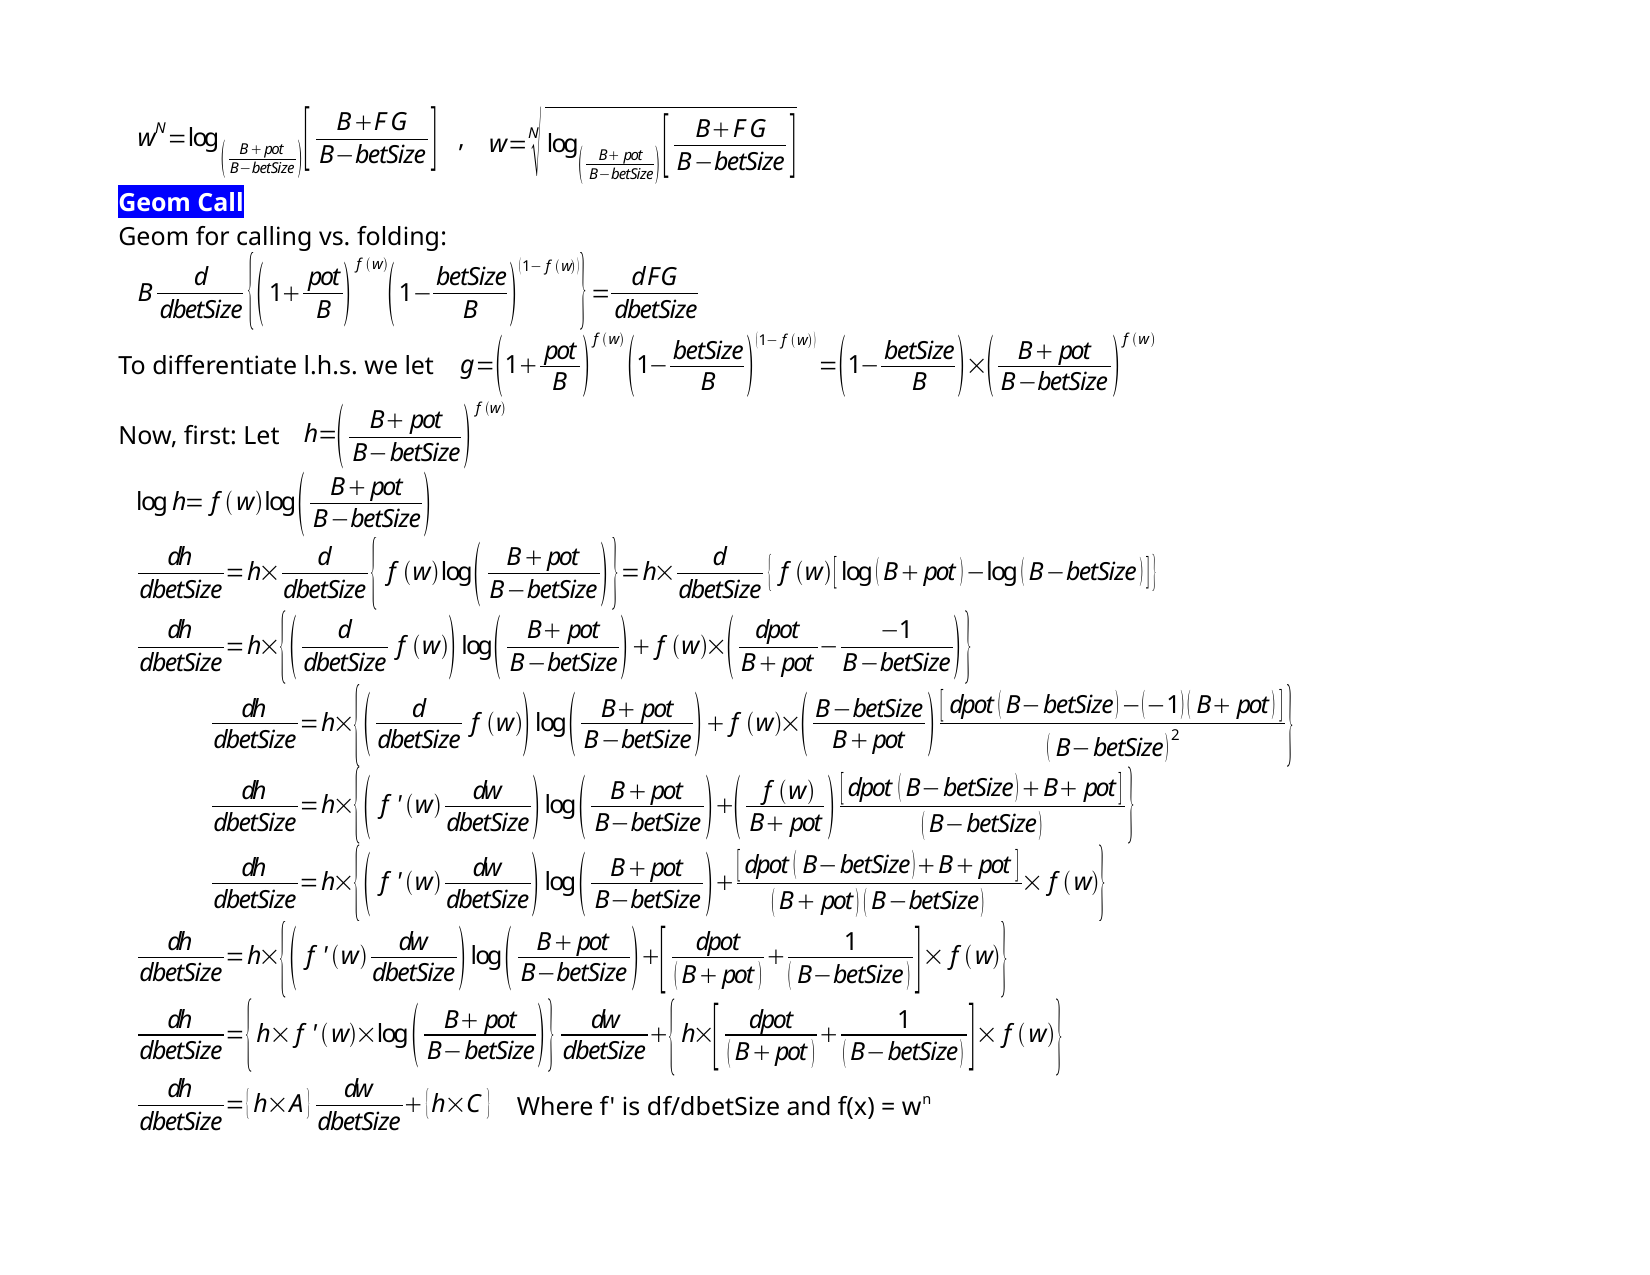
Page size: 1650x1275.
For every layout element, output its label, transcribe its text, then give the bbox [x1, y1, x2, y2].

text Geom for calling vs. folding: [118, 218, 1532, 252]
text Geom Call [118, 184, 1532, 218]
text Now, first: Let [118, 399, 1532, 470]
text Where f' is df/dbetSize and f(x) = wn [118, 1075, 1532, 1136]
text , [118, 106, 1532, 184]
text To differentiate l.h.s. we let [118, 330, 1532, 399]
